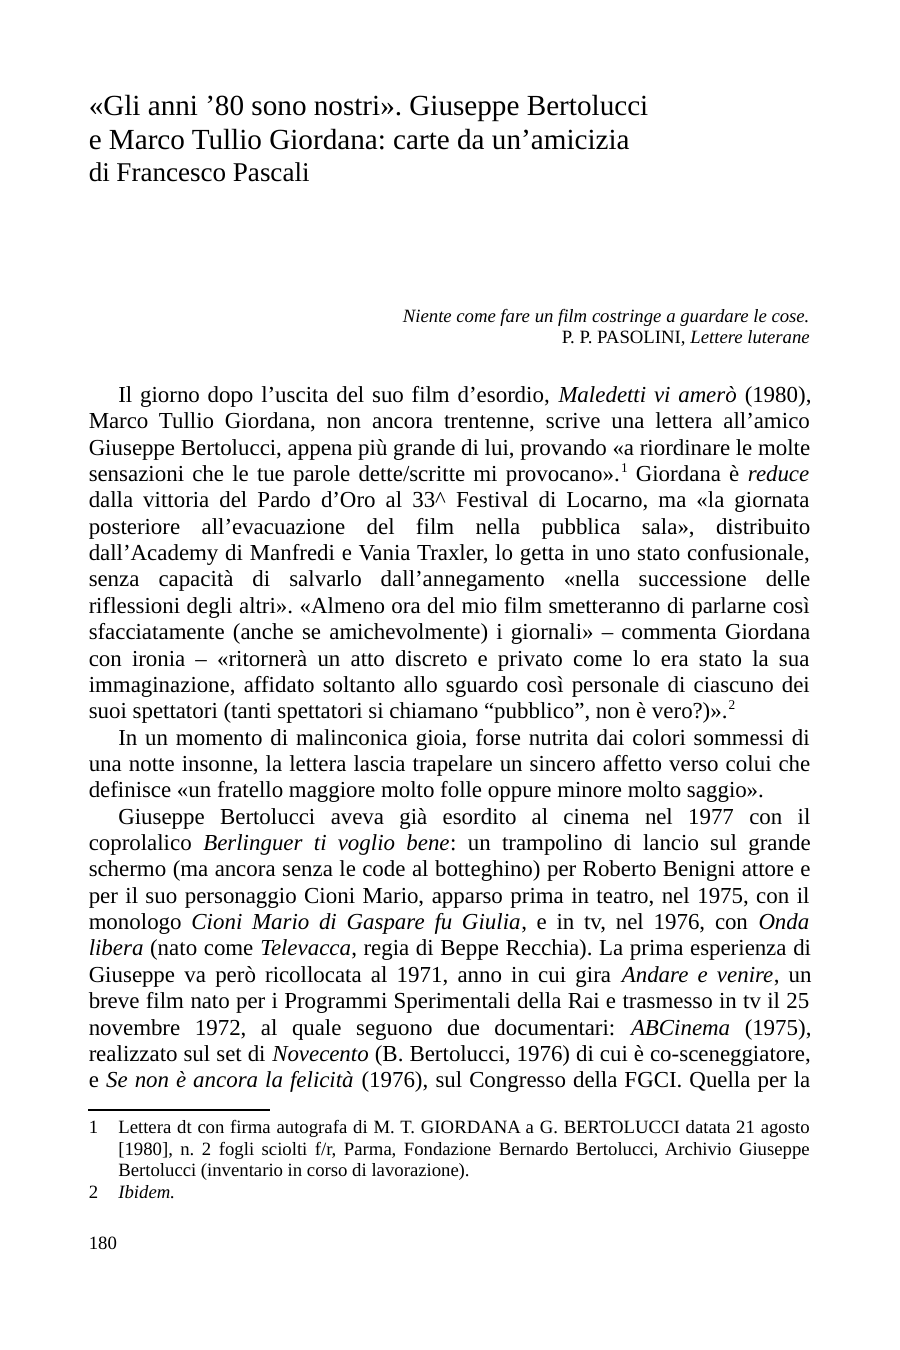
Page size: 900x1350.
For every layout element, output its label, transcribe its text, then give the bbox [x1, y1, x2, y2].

text Ibidem. [88, 1181, 811, 1202]
text Niente come fare un film costringe a guardare le cose. [88, 305, 811, 326]
text In un momento di malinconica gioia, forse nutrita dai colori sommessi di una notte insonne, la lettera lascia trapelare un sincero affetto verso colui che definisce «un fratello maggiore molto folle oppure minore molto saggio». [88, 724, 811, 803]
text Lettera dt con firma autografa di M. T. GIORDANA a G. BERTOLUCCI datata 21 agosto [1980], n. 2 fogli sciolti f/r, Parma, Fondazione Bernardo Bertolucci, Archivio Giuseppe Bertolucci (inventario in corso di lavorazione). [88, 1116, 811, 1181]
text P. P. PASOLINI, Lettere luterane [88, 326, 811, 348]
subtitle «Gli anni ’80 sono nostri». Giuseppe Bertolucci e Marco Tullio Giordana: carte da un’amicizia di Francesco Pascali [88, 88, 811, 187]
text Giuseppe Bertolucci aveva già esordito al cinema nel 1977 con il coprolalico Berlinguer ti voglio bene: un trampolino di lancio sul grande schermo (ma ancora senza le code al botteghino) per Roberto Benigni attore e per il suo personaggio Cioni Mario, apparso prima in teatro, nel 1975, con il monologo Cioni Mario di Gaspare fu Giulia, e in tv, nel 1976, con Onda libera (nato come Televacca, regia di Beppe Recchia). La prima esperienza di Giuseppe va però ricollocata al 1971, anno in cui gira Andare e venire, un breve film nato per i Programmi Sperimentali della Rai e trasmesso in tv il 25 novembre 1972, al quale seguono due documentari: ABCinema (1975), realizzato sul set di Novecento (B. Bertolucci, 1976) di cui è co-sceneggiatore, e Se non è ancora la felicità (1976), sul Congresso della FGCI. Quella per la [88, 803, 811, 1093]
text Il giorno dopo l’uscita del suo film d’esordio, Maledetti vi amerò (1980), Marco Tullio Giordana, non ancora trentenne, scrive una lettera all’amico Giuseppe Bertolucci, appena più grande di lui, provando «a riordinare le molte sensazioni che le tue parole dette/scritte mi provocano». Giordana è reduce dalla vittoria del Pardo d’Oro al 33^ Festival di Locarno, ma «la giornata posteriore all’evacuazione del film nella pubblica sala», distribuito dall’Academy di Manfredi e Vania Traxler, lo getta in uno stato confusionale, senza capacità di salvarlo dall’annegamento «nella successione delle riflessioni degli altri». «Almeno ora del mio film smetteranno di parlarne così sfacciatamente (anche se amichevolmente) i giornali» – commenta Giordana con ironia – «ritornerà un atto discreto e privato come lo era stato la sua immaginazione, affidato soltanto allo sguardo così personale di ciascuno dei suoi spettatori (tanti spettatori si chiamano “pubblico”, non è vero?)». [88, 381, 811, 724]
